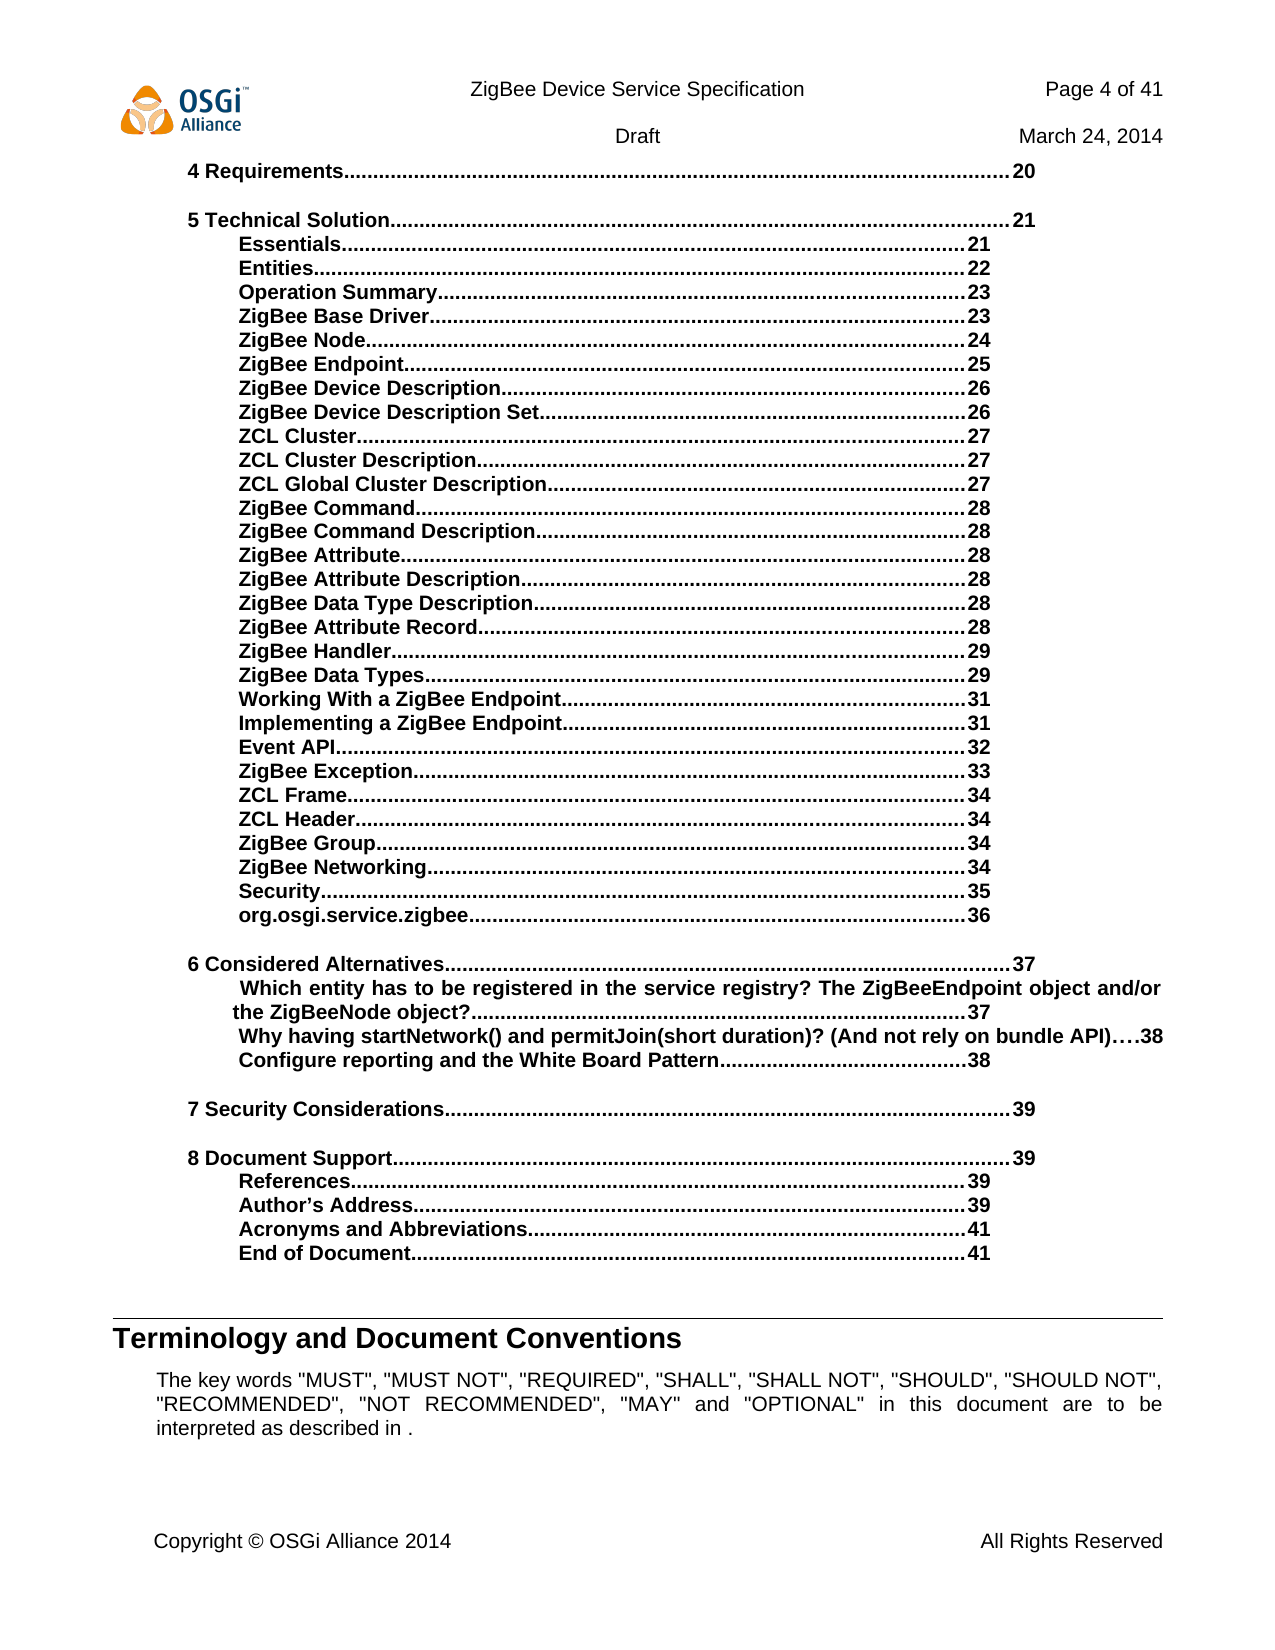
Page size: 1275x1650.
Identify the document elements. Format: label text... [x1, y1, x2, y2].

text Configure reporting and the White Board Pattern 38 [232, 1047, 1163, 1071]
text Essentials 21 [232, 232, 1163, 256]
text Security 35 [232, 879, 1163, 903]
text The key words "MUST", "MUST NOT", "REQUIRED", "SHALL", "SHALL NOT", "SHOULD", "SHOULD NOT", "RECOMMENDED", "NOT RECOMMENDED", "MAY" and "OPTIONAL" in this document are to be interpreted as described in . [156, 1367, 1163, 1439]
text Working With a ZigBee Endpoint 31 [232, 687, 1163, 711]
text ZCL Header 34 [232, 807, 1163, 831]
text Event API 32 [232, 735, 1163, 759]
text ZigBee Data Type Description 28 [232, 591, 1163, 615]
text ZigBee Handler 29 [232, 639, 1163, 663]
text References 39 [232, 1169, 1163, 1193]
text Acronyms and Abbreviations 41 [232, 1217, 1163, 1241]
text Why having startNetwork() and permitJoin(short duration)? (And not rely on bundle API) 38 [232, 1023, 1163, 1047]
text ZCL Cluster 27 [232, 423, 1163, 447]
text ZigBee Base Driver 23 [232, 304, 1163, 328]
text ZigBee Networking 34 [232, 855, 1163, 879]
text Implementing a ZigBee Endpoint 31 [232, 711, 1163, 735]
text 8 Document Support 39 [187, 1145, 1163, 1169]
text ZigBee Group 34 [232, 831, 1163, 855]
text Which entity has to be registered in the service registry? The ZigBeeEndpoint object and/or the ZigBeeNode object? 37 [232, 976, 1163, 1023]
text ZigBee Device Description 26 [232, 376, 1163, 399]
text Entities 22 [232, 256, 1163, 280]
text ZigBee Exception 33 [232, 759, 1163, 783]
text ZigBee Data Types 29 [232, 663, 1163, 687]
text ZigBee Device Description Set 26 [232, 399, 1163, 423]
text ZigBee Node 24 [232, 328, 1163, 352]
text ZigBee Attribute Description 28 [232, 567, 1163, 591]
text ZigBee Attribute Record 28 [232, 615, 1163, 639]
text 7 Security Considerations 39 [187, 1096, 1163, 1120]
subtitle Terminology and Document Conventions [112, 1319, 1163, 1355]
text Author’s Address 39 [232, 1193, 1163, 1217]
text End of Document 41 [232, 1241, 1163, 1265]
text ZCL Cluster Description 27 [232, 447, 1163, 471]
text ZCL Global Cluster Description 27 [232, 471, 1163, 495]
text ZigBee Command 28 [232, 495, 1163, 519]
text Operation Summary 23 [232, 280, 1163, 304]
text ZigBee Endpoint 25 [232, 352, 1163, 376]
text ZigBee Attribute 28 [232, 543, 1163, 567]
text 5 Technical Solution 21 [187, 208, 1163, 232]
text ZCL Frame 34 [232, 783, 1163, 807]
picture [113, 78, 257, 142]
text org.osgi.service.zigbee 36 [232, 903, 1163, 927]
text 6 Considered Alternatives 37 [187, 952, 1163, 976]
text ZigBee Command Description 28 [232, 519, 1163, 543]
text 4 Requirements 20 [187, 159, 1163, 183]
